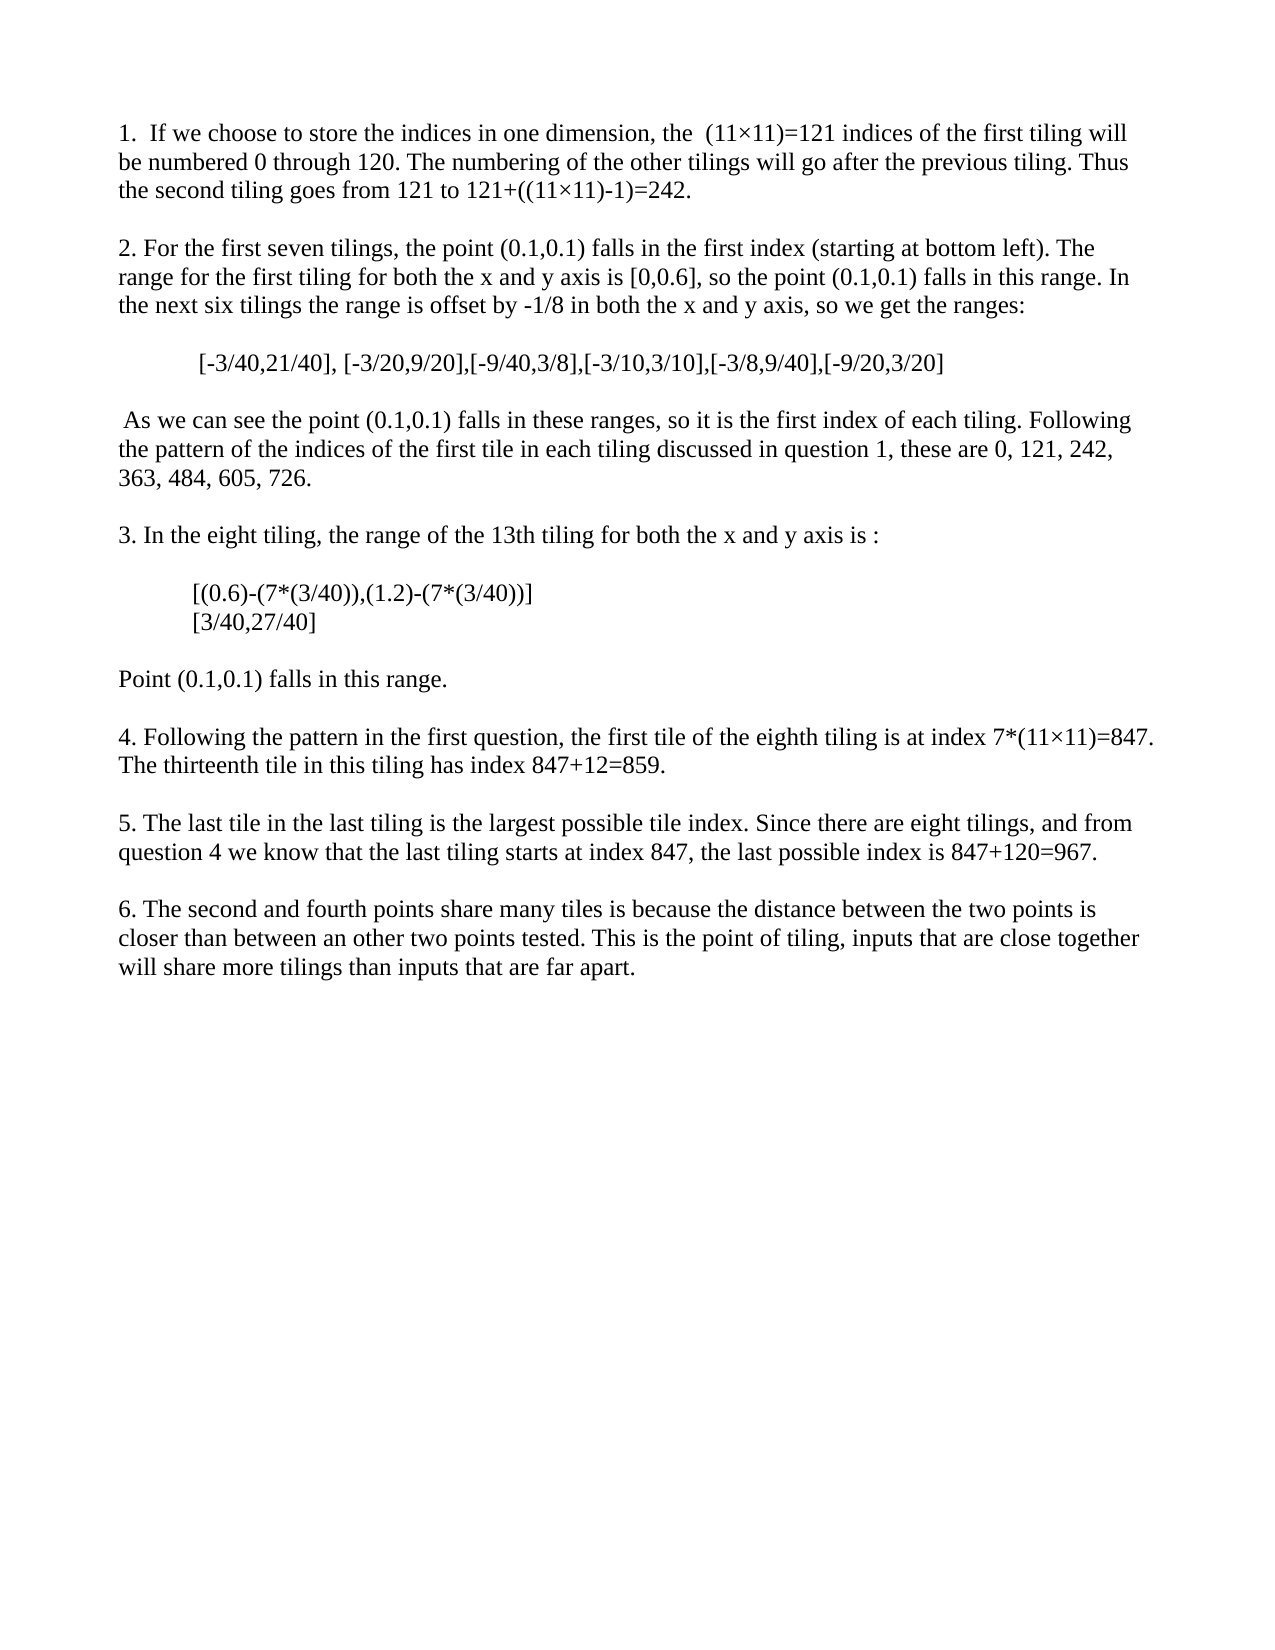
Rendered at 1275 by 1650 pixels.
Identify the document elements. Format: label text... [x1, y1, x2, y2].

text [3/40,27/40] [118, 607, 1157, 636]
text [-3/40,21/40], [-3/20,9/20],[-9/40,3/8],[-3/10,3/10],[-3/8,9/40],[-9/20,3/20] [118, 348, 1157, 377]
text 4. Following the pattern in the first question, the first tile of the eighth tiling is at index 7*(11×11)=847. The thirteenth tile in this tiling has index 847+12=859. [118, 722, 1157, 779]
text Point (0.1,0.1) falls in this range. [118, 664, 1157, 693]
text [(0.6)-(7*(3/40)),(1.2)-(7*(3/40))] [118, 578, 1157, 607]
text 2. For the first seven tilings, the point (0.1,0.1) falls in the first index (starting at bottom left). The range for the first tiling for both the x and y axis is [0,0.6], so the point (0.1,0.1) falls in this range. In the next six tilings the range is offset by -1/8 in both the x and y axis, so we get the ranges: [118, 233, 1157, 319]
text 3. In the eight tiling, the range of the 13th tiling for both the x and y axis is : [118, 521, 1157, 549]
text As we can see the point (0.1,0.1) falls in these ranges, so it is the first index of each tiling. Following the pattern of the indices of the first tile in each tiling discussed in question 1, these are 0, 121, 242, 363, 484, 605, 726. [118, 406, 1157, 492]
text 6. The second and fourth points share many tiles is because the distance between the two points is closer than between an other two points tested. This is the point of tiling, inputs that are close together will share more tilings than inputs that are far apart. [118, 894, 1157, 981]
text 5. The last tile in the last tiling is the largest possible tile index. Since there are eight tilings, and from question 4 we know that the last tiling starts at index 847, the last possible index is 847+120=967. [118, 808, 1157, 866]
text 1. If we choose to store the indices in one dimension, the (11×11)=121 indices of the first tiling will be numbered 0 through 120. The numbering of the other tilings will go after the previous tiling. Thus the second tiling goes from 121 to 121+((11×11)-1)=242. [118, 118, 1157, 204]
